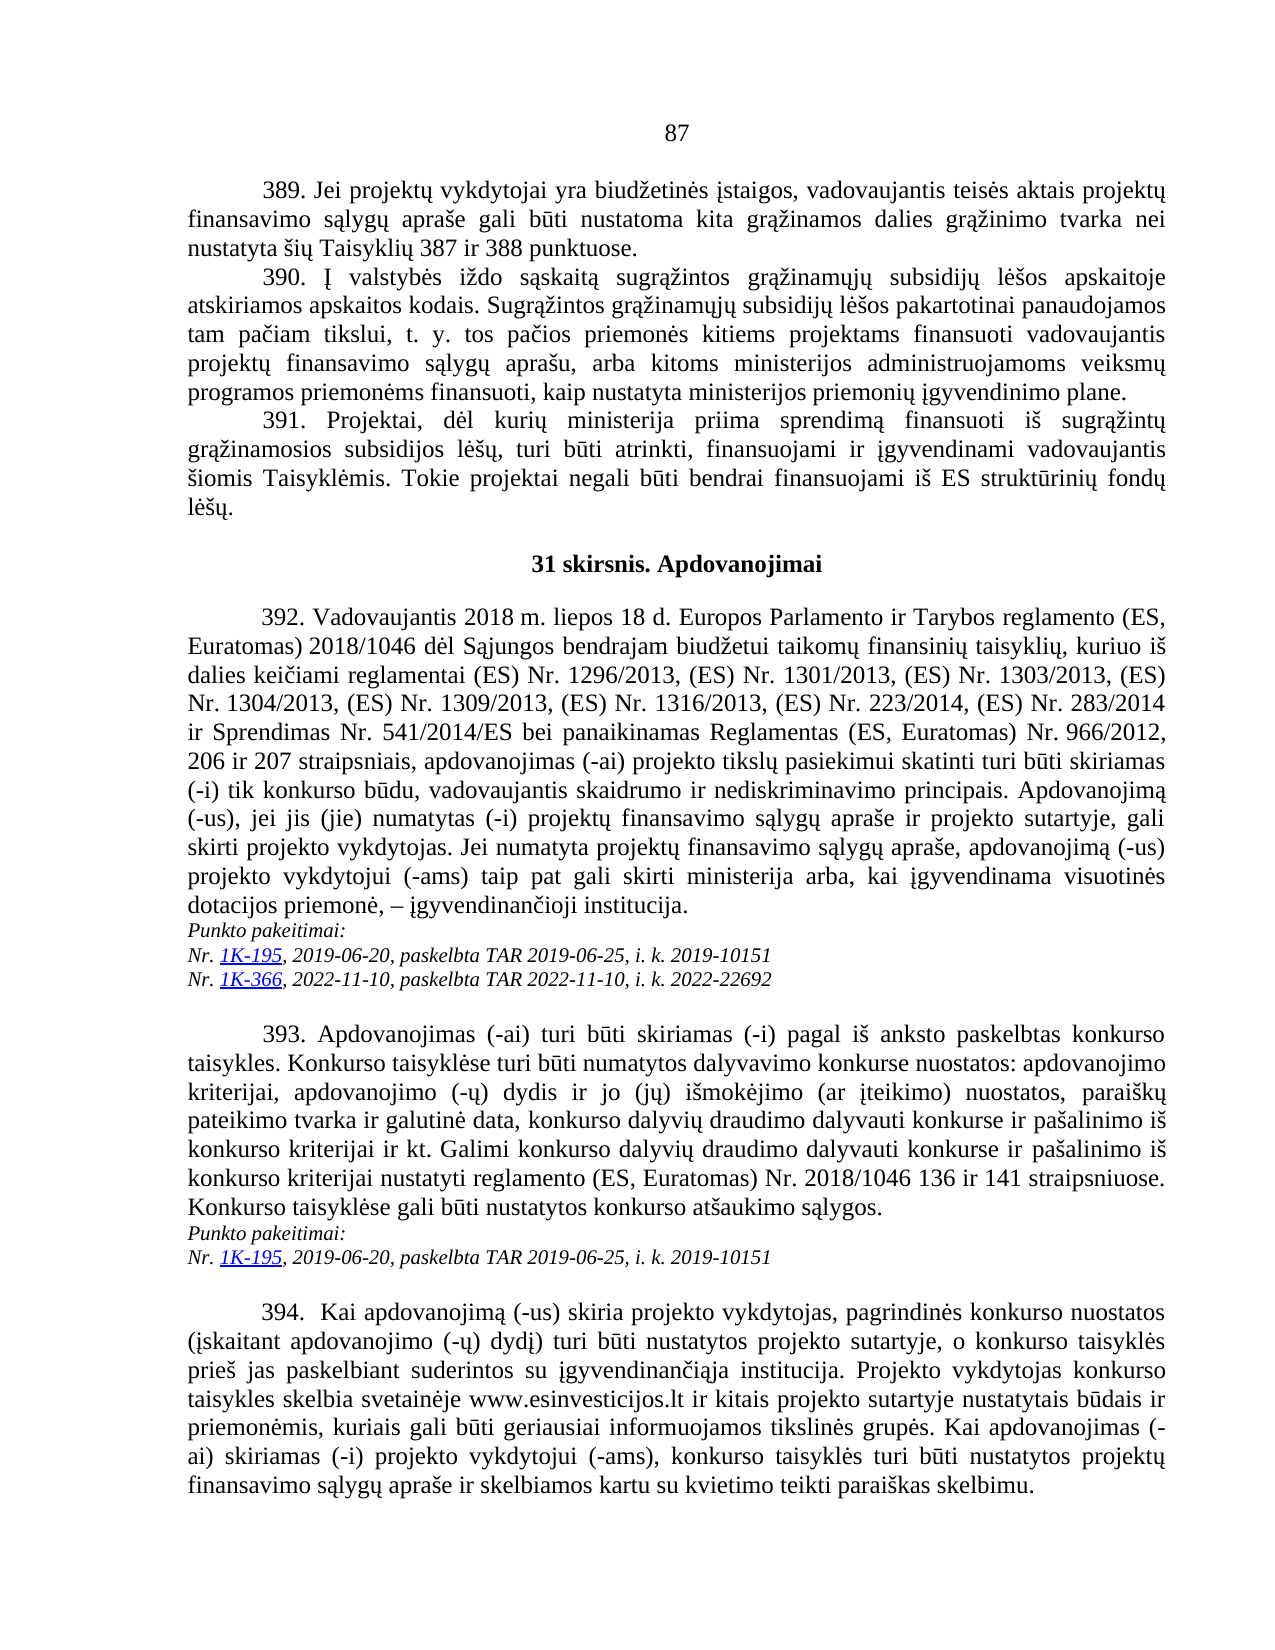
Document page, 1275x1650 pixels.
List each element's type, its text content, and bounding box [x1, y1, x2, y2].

text Nr. 1K-366, 2022-11-10, paskelbta TAR 2022-11-10, i. k. 2022-22692 [187, 967, 1167, 991]
subtitle 31 skirsnis. Apdovanojimai [246, 549, 1107, 578]
text 391. Projektai, dėl kurių ministerija priima sprendimą finansuoti iš sugrąžintų grąžinamosios subsidijos lėšų, turi būti atrinkti, finansuojami ir įgyvendinami vadovaujantis šiomis Taisyklėmis. Tokie projektai negali būti bendrai finansuojami iš ES struktūrinių fondų lėšų. [187, 406, 1167, 521]
text 389. Jei projektų vykdytojai yra biudžetinės įstaigos, vadovaujantis teisės aktais projektų finansavimo sąlygų apraše gali būti nustatoma kita grąžinamos dalies grąžinimo tvarka nei nustatyta šių Taisyklių 387 ir 388 punktuose. [187, 176, 1167, 262]
text Punkto pakeitimai: [187, 1221, 1167, 1245]
text 390. Į valstybės iždo sąskaitą sugrąžintos grąžinamųjų subsidijų lėšos apskaitoje atskiriamos apskaitos kodais. Sugrąžintos grąžinamųjų subsidijų lėšos pakartotinai panaudojamos tam pačiam tikslui, t. y. tos pačios priemonės kitiems projektams finansuoti vadovaujantis projektų finansavimo sąlygų aprašu, arba kitoms ministerijos administruojamoms veiksmų programos priemonėms finansuoti, kaip nustatyta ministerijos priemonių įgyvendinimo plane. [187, 262, 1167, 406]
text Nr. 1K-195, 2019-06-20, paskelbta TAR 2019-06-25, i. k. 2019-10151 [187, 1245, 1167, 1269]
text Punkto pakeitimai: [187, 918, 1167, 942]
text Nr. 1K-195, 2019-06-20, paskelbta TAR 2019-06-25, i. k. 2019-10151 [187, 942, 1167, 967]
text 393. Apdovanojimas (-ai) turi būti skiriamas (-i) pagal iš anksto paskelbtas konkurso taisykles. Konkurso taisyklėse turi būti numatytos dalyvavimo konkurse nuostatos: apdovanojimo kriterijai, apdovanojimo (-ų) dydis ir jo (jų) išmokėjimo (ar įteikimo) nuostatos, paraiškų pateikimo tvarka ir galutinė data, konkurso dalyvių draudimo dalyvauti konkurse ir pašalinimo iš konkurso kriterijai ir kt. Galimi konkurso dalyvių draudimo dalyvauti konkurse ir pašalinimo iš konkurso kriterijai nustatyti reglamento (ES, Euratomas) Nr. 2018/1046 136 ir 141 straipsniuose. Konkurso taisyklėse gali būti nustatytos konkurso atšaukimo sąlygos. [187, 1019, 1167, 1221]
text 392. Vadovaujantis 2018 m. liepos 18 d. Europos Parlamento ir Tarybos reglamento (ES, Euratomas) 2018/1046 dėl Sąjungos bendrajam biudžetui taikomų finansinių taisyklių, kuriuo iš dalies keičiami reglamentai (ES) Nr. 1296/2013, (ES) Nr. 1301/2013, (ES) Nr. 1303/2013, (ES) Nr. 1304/2013, (ES) Nr. 1309/2013, (ES) Nr. 1316/2013, (ES) Nr. 223/2014, (ES) Nr. 283/2014 ir Sprendimas Nr. 541/2014/ES bei panaikinamas Reglamentas (ES, Euratomas) Nr. 966/2012, 206 ir 207 straipsniais, apdovanojimas (-ai) projekto tikslų pasiekimui skatinti turi būti skiriamas (-i) tik konkurso būdu, vadovaujantis skaidrumo ir nediskriminavimo principais. Apdovanojimą (-us), jei jis (jie) numatytas (-i) projektų finansavimo sąlygų apraše ir projekto sutartyje, gali skirti projekto vykdytojas. Jei numatyta projektų finansavimo sąlygų apraše, apdovanojimą (-us) projekto vykdytojui (-ams) taip pat gali skirti ministerija arba, kai įgyvendinama visuotinės dotacijos priemonė, – įgyvendinančioji institucija. [187, 602, 1167, 918]
text 394. Kai apdovanojimą (-us) skiria projekto vykdytojas, pagrindinės konkurso nuostatos (įskaitant apdovanojimo (-ų) dydį) turi būti nustatytos projekto sutartyje, o konkurso taisyklės prieš jas paskelbiant suderintos su įgyvendinančiąja institucija. Projekto vykdytojas konkurso taisykles skelbia svetainėje www.esinvesticijos.lt ir kitais projekto sutartyje nustatytais būdais ir priemonėmis, kuriais gali būti geriausiai informuojamos tikslinės grupės. Kai apdovanojimas (-ai) skiriamas (-i) projekto vykdytojui (-ams), konkurso taisyklės turi būti nustatytos projektų finansavimo sąlygų apraše ir skelbiamos kartu su kvietimo teikti paraiškas skelbimu. [187, 1297, 1167, 1499]
